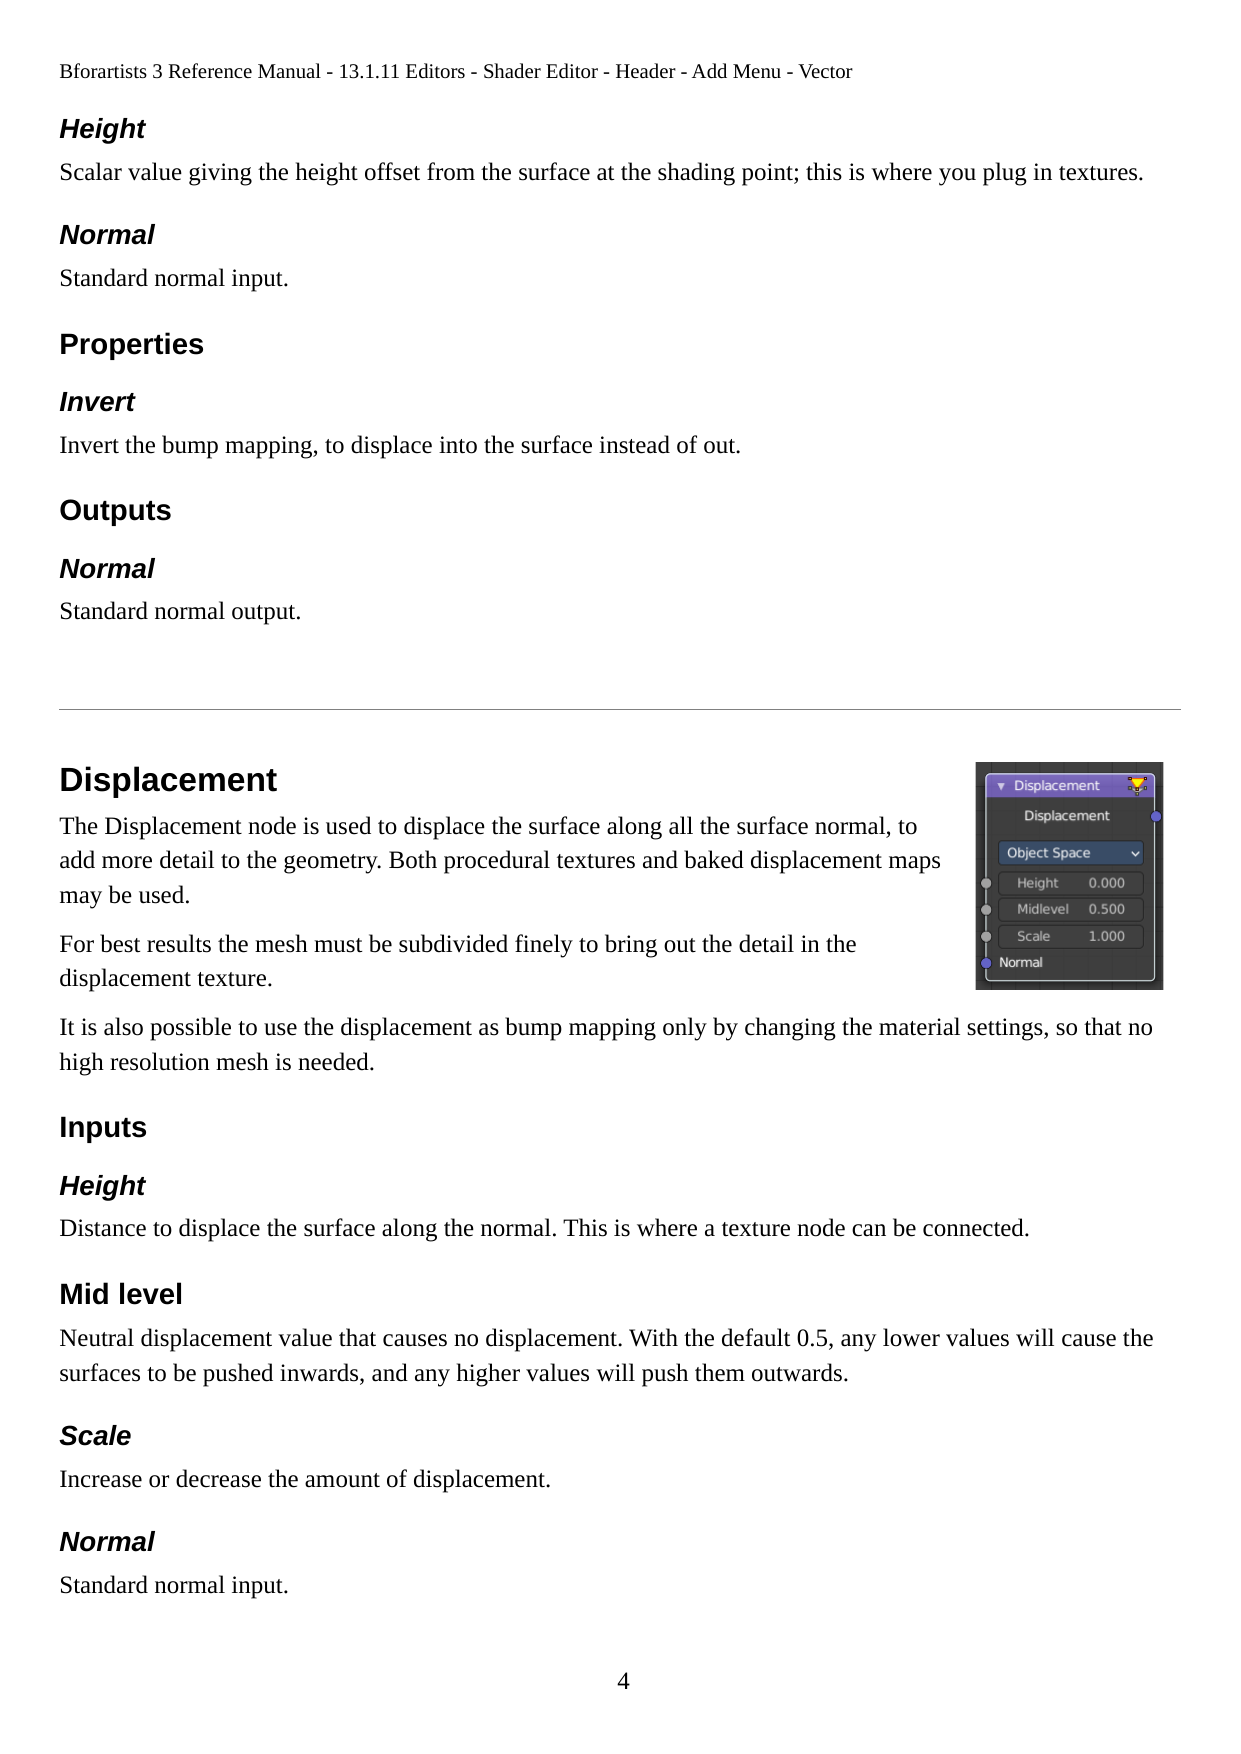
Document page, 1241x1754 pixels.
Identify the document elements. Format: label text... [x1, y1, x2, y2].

picture [975, 762, 1164, 990]
text For best results the mesh must be subdivided finely to bring out the detail in the displacement texture. [59, 929, 1181, 992]
subtitle Displacement [59, 759, 1181, 798]
text Increase or decrease the amount of displacement. [59, 1464, 1181, 1493]
text Standard normal output. [59, 596, 1181, 625]
subtitle Normal [59, 218, 1181, 250]
subtitle Outputs [59, 493, 1181, 527]
subtitle Scale [59, 1419, 1181, 1451]
text Standard normal input. [59, 1570, 1181, 1598]
text Neutral displacement value that causes no displacement. With the default 0.5, any lower values will cause the surfaces to be pushed inwards, and any higher values will push them outwards. [59, 1323, 1181, 1387]
text It is also possible to use the displacement as bump mapping only by changing the material settings, so that no high resolution mesh is needed. [59, 1012, 1181, 1076]
subtitle Height [59, 113, 1181, 144]
subtitle Properties [59, 327, 1181, 360]
subtitle Invert [59, 385, 1181, 417]
text Standard normal input. [59, 263, 1181, 292]
subtitle Inputs [59, 1110, 1181, 1144]
text Scalar value giving the height offset from the surface at the shading point; this is where you plug in textures. [59, 157, 1181, 186]
text Distance to displace the surface along the normal. This is where a texture node can be connected. [59, 1213, 1181, 1242]
subtitle Normal [59, 552, 1181, 584]
subtitle Height [59, 1169, 1181, 1201]
subtitle Mid level [59, 1277, 1181, 1311]
text Invert the bump mapping, to displace into the surface instead of out. [59, 430, 1181, 458]
subtitle Normal [59, 1525, 1181, 1557]
text The Displacement node is used to displace the surface along all the surface normal, to add more detail to the geometry. Both procedural textures and baked displacement maps may be used. [59, 811, 975, 908]
